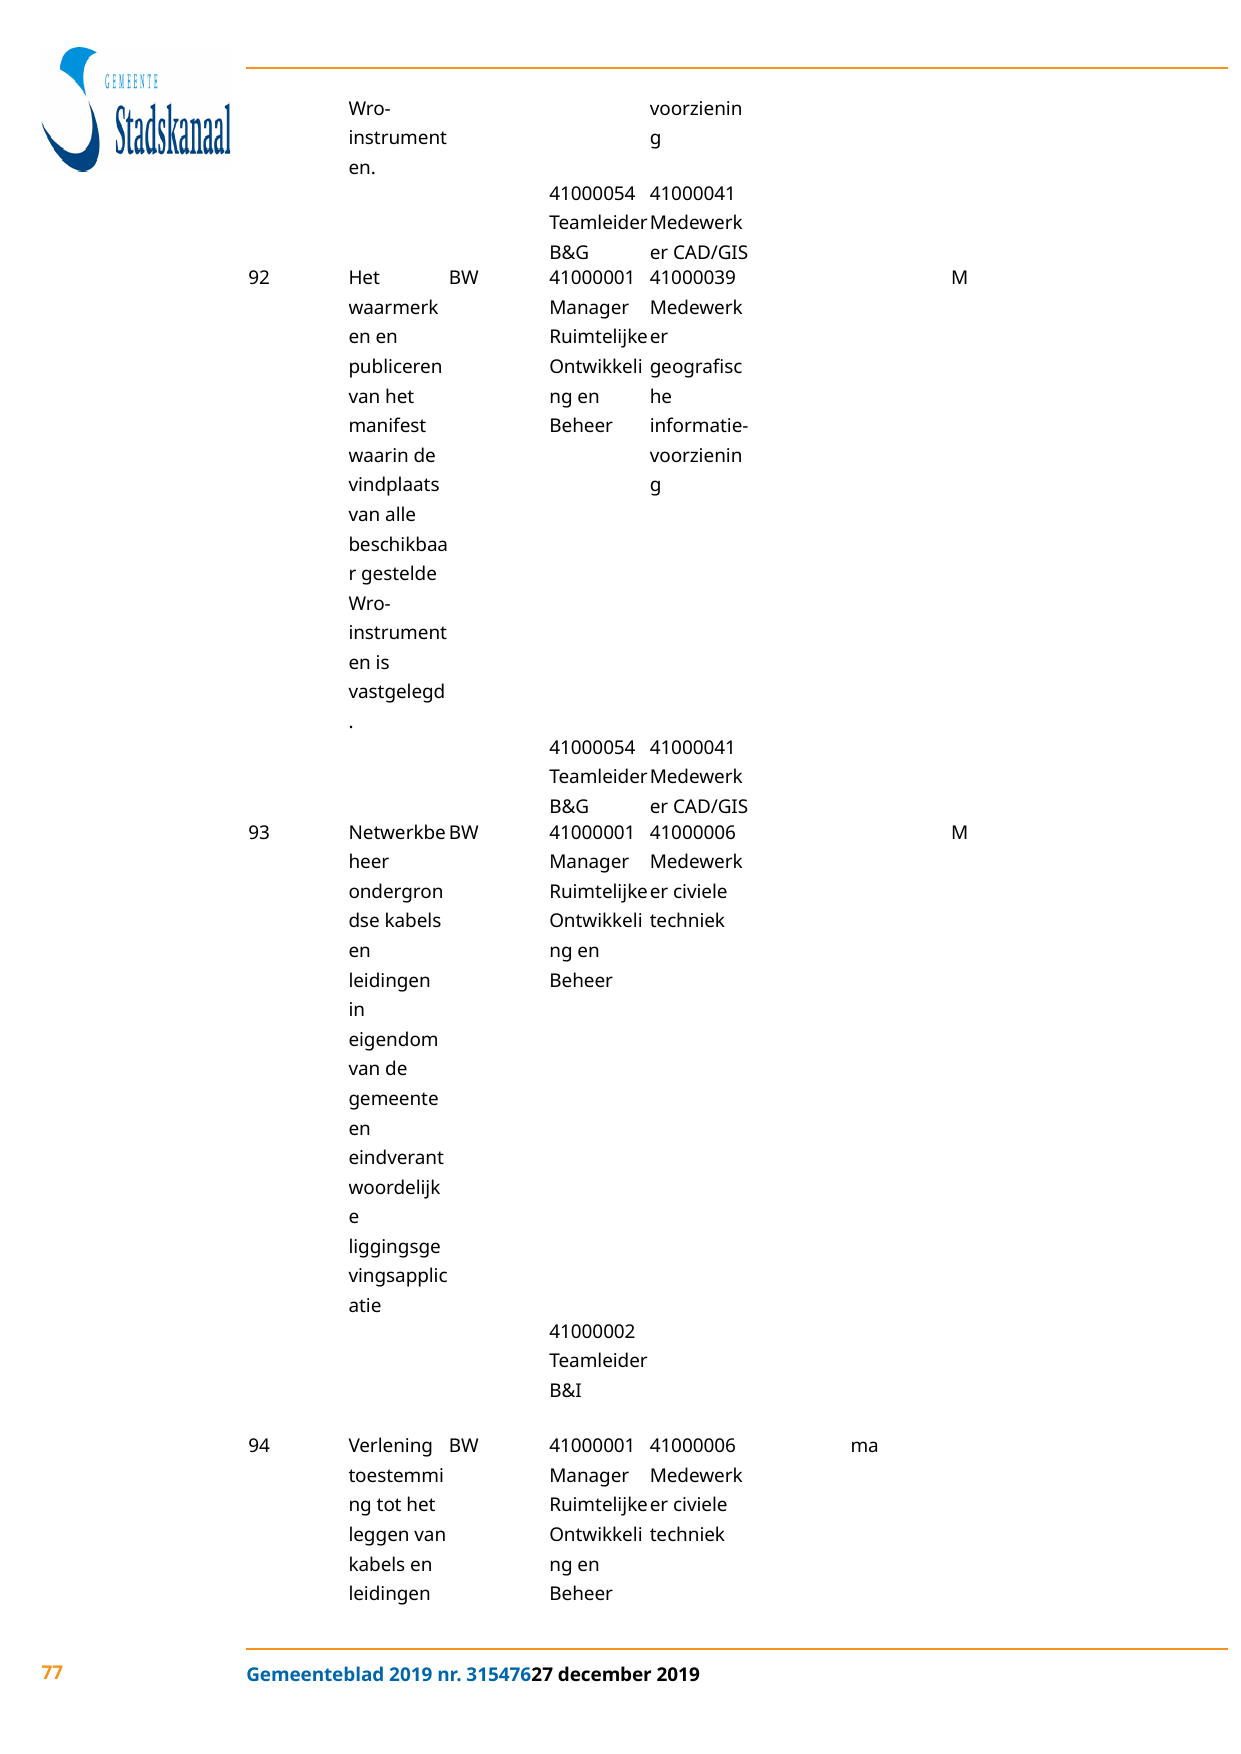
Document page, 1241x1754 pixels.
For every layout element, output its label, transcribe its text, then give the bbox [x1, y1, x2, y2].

table_cell Netwerkbeheer ondergrondse kabels en leidingen in eigendom van de gemeente en eindverantwoordelijke liggingsgevingsapplicatie [348, 819, 449, 1318]
table_cell [248, 180, 348, 264]
table_cell 41000041 Medewerker CAD/GIS [650, 734, 750, 819]
table_cell BW [449, 1433, 549, 1606]
table_cell 41000001 Manager Ruimtelijke Ontwikkeling en Beheer [549, 265, 649, 734]
table_cell 94 [248, 1433, 348, 1606]
table_cell 41000039 Medewerker geografische informatie-voorziening [650, 265, 750, 734]
table_cell [951, 1433, 1051, 1606]
table_cell [348, 734, 449, 819]
table_cell 92 [248, 265, 348, 734]
table_cell [248, 734, 348, 819]
table_cell [750, 819, 850, 1318]
table_cell M [951, 265, 1051, 734]
table_cell [449, 1318, 549, 1432]
table_cell [449, 95, 549, 180]
table_cell [750, 1433, 850, 1606]
table_cell [951, 95, 1051, 180]
table_cell [650, 1318, 750, 1432]
table_cell [850, 1318, 951, 1432]
table_cell [1051, 1318, 1152, 1432]
table_cell Wro-instrumenten. [348, 95, 449, 180]
table_cell [850, 180, 951, 264]
table_cell [750, 265, 850, 734]
table_cell [750, 180, 850, 264]
table_cell 41000054 Teamleider B&G [549, 734, 649, 819]
table_cell Verlening toestemming tot het leggen van kabels en leidingen [348, 1433, 449, 1606]
table_cell [951, 734, 1051, 819]
table_cell 41000001 Manager Ruimtelijke Ontwikkeling en Beheer [549, 819, 649, 1318]
table_cell [850, 265, 951, 734]
table_cell [750, 95, 850, 180]
table_cell [850, 734, 951, 819]
table_cell [750, 734, 850, 819]
table_cell [449, 734, 549, 819]
table_cell [850, 95, 951, 180]
table_cell BW [449, 265, 549, 734]
table_cell [1051, 180, 1152, 264]
table_cell [348, 180, 449, 264]
picture [41, 47, 231, 172]
table_cell 41000006 Medewerker civiele techniek [650, 1433, 750, 1606]
table_cell voorziening [650, 95, 750, 180]
table_cell 41000054 Teamleider B&G [549, 180, 649, 264]
table_cell [1051, 265, 1152, 734]
table_cell [1051, 819, 1152, 1318]
table_cell [248, 1318, 348, 1432]
table_cell [951, 1318, 1051, 1432]
table_cell [449, 180, 549, 264]
table_cell 41000001 Manager Ruimtelijke Ontwikkeling en Beheer [549, 1433, 649, 1606]
table_cell 41000006 Medewerker civiele techniek [650, 819, 750, 1318]
table_cell 41000002 Teamleider B&I [549, 1318, 649, 1432]
table_cell 93 [248, 819, 348, 1318]
table_cell [549, 95, 649, 180]
table_cell BW [449, 819, 549, 1318]
table_cell [1051, 1433, 1152, 1606]
table_cell M [951, 819, 1051, 1318]
table_cell [348, 1318, 449, 1432]
table_cell [1051, 734, 1152, 819]
table_cell [951, 180, 1051, 264]
table_cell Het waarmerken en publiceren van het manifest waarin de vindplaats van alle beschikbaar gestelde Wro-instrumenten is vastgelegd. [348, 265, 449, 734]
table_cell 41000041 Medewerker CAD/GIS [650, 180, 750, 264]
table_cell [248, 95, 348, 180]
table_cell ma [850, 1433, 951, 1606]
table_cell [850, 819, 951, 1318]
table_cell [1051, 95, 1152, 180]
table_cell [750, 1318, 850, 1432]
